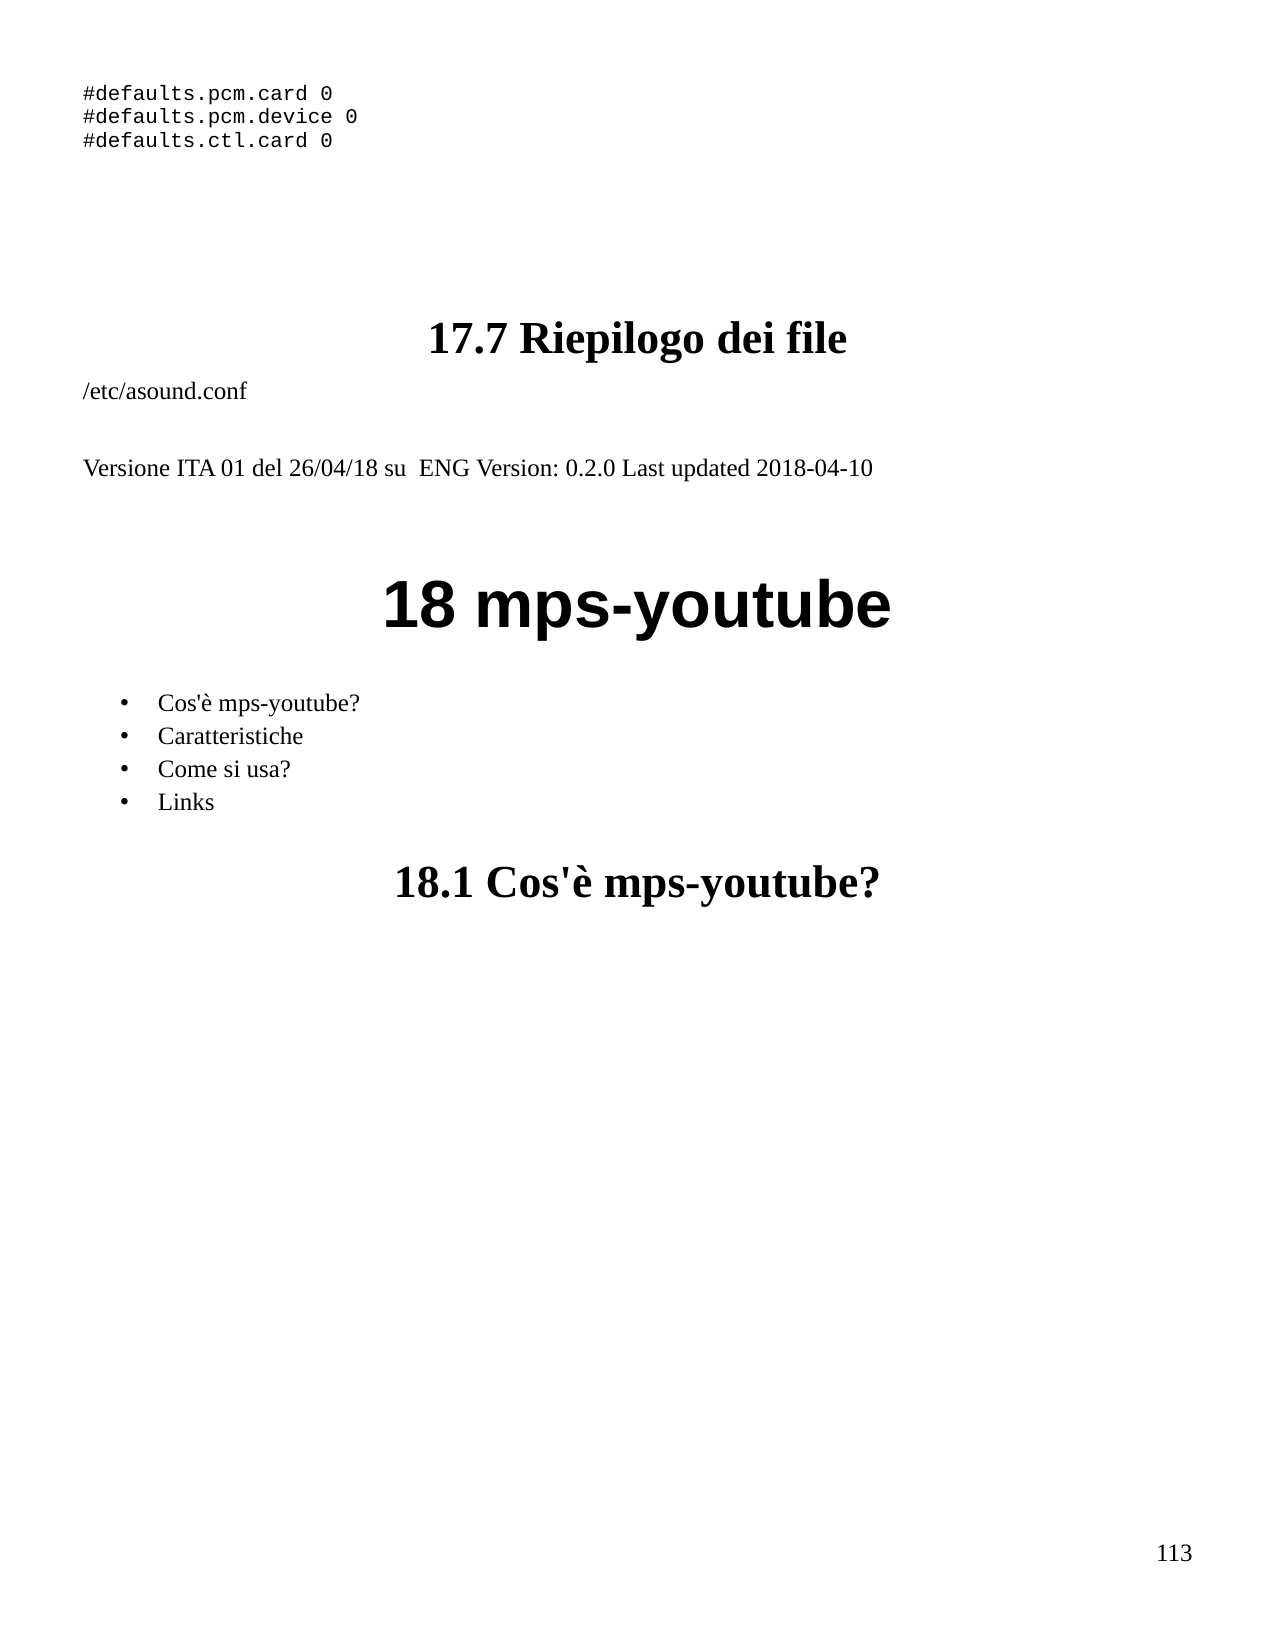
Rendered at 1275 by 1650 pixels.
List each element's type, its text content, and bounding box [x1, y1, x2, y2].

subtitle 18.1 Cos'è mps-youtube? [83, 855, 1192, 908]
text #defaults.pcm.card 0 [83, 83, 1192, 106]
list Links [120, 787, 1192, 816]
list Come si usa? [120, 754, 1192, 783]
text #defaults.ctl.card 0 [83, 130, 1192, 154]
text Versione ITA 01 del 26/04/18 su ENG Version: 0.2.0 Last updated 2018-04-10 [83, 453, 1192, 482]
text #defaults.pcm.device 0 [83, 106, 1192, 130]
subtitle 17.7 Riepilogo dei file [83, 311, 1192, 363]
list Caratteristiche [120, 721, 1192, 750]
text /etc/asound.conf [83, 376, 1192, 404]
subtitle 18 mps-youtube [83, 565, 1192, 641]
list Cos'è mps-youtube? [120, 688, 1192, 717]
